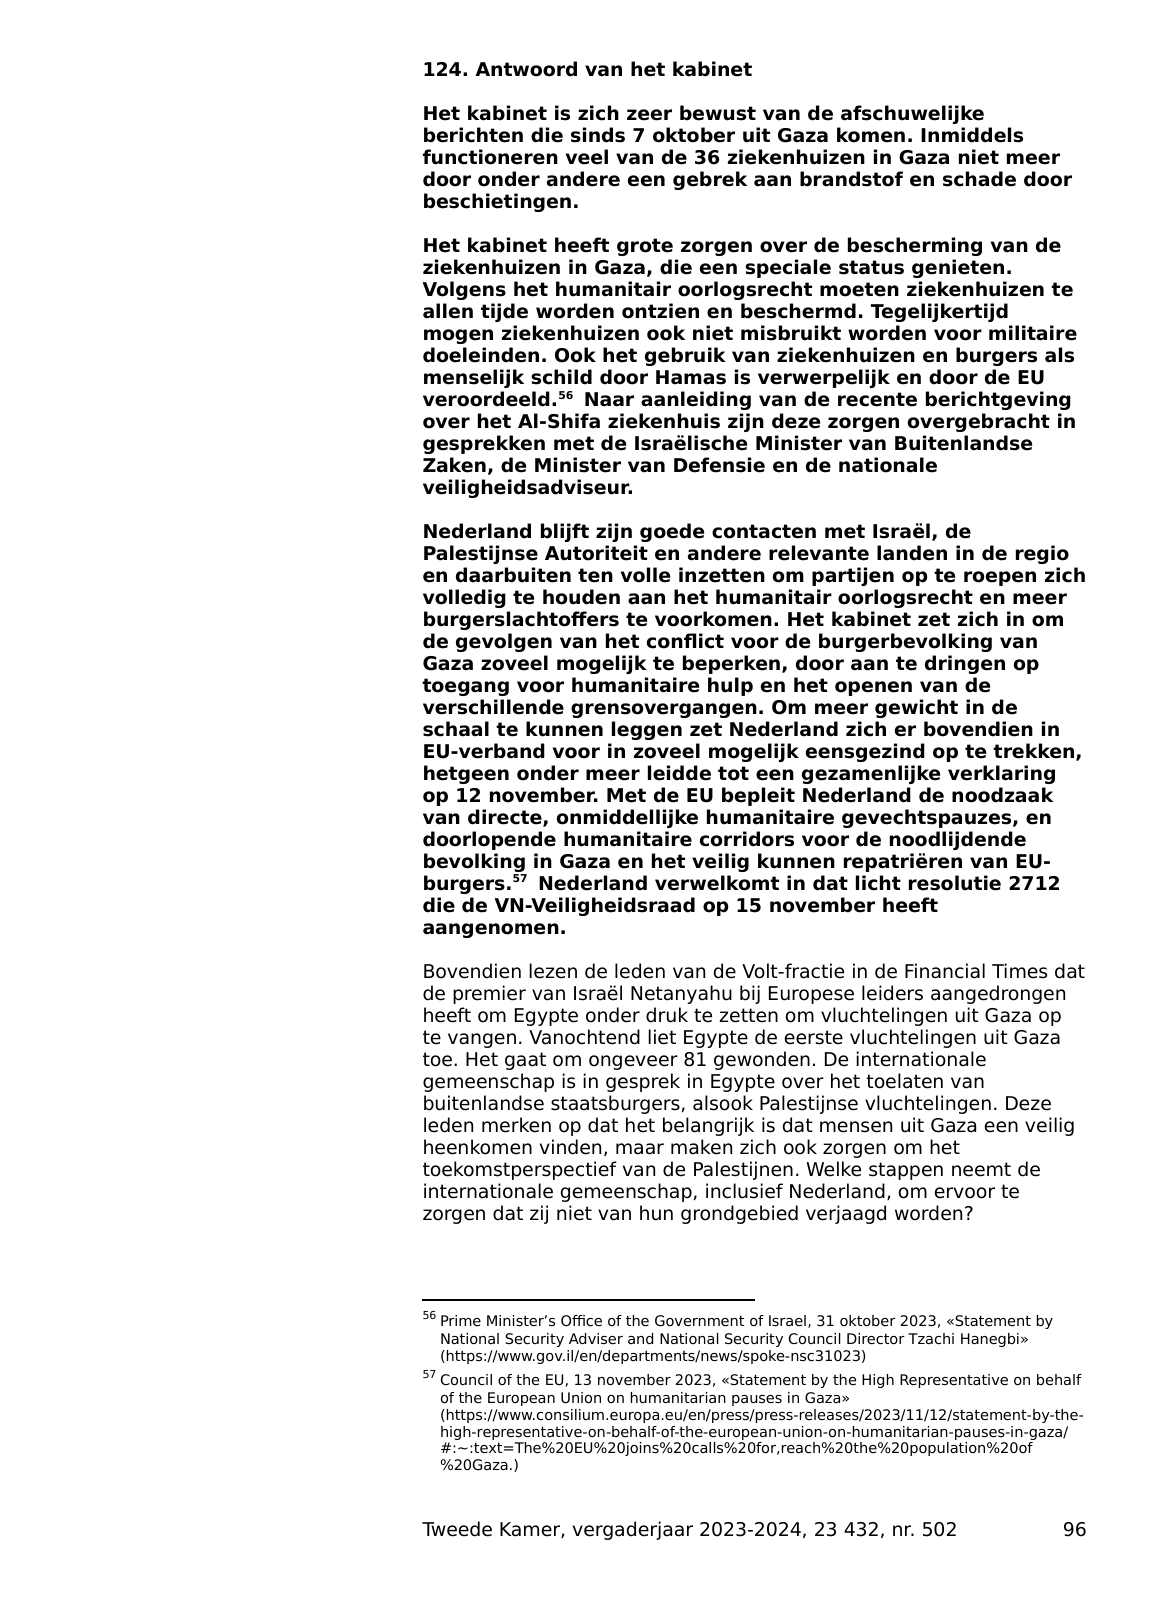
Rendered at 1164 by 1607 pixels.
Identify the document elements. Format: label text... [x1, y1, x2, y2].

text Council of the EU, 13 november 2023, «Statement by the High Representative on behalf of the European Union on humanitarian pauses in Gaza» (https://www.consilium.europa.eu/en/press/press-releases/2023/11/12/statement-by-the-high-representative-on-behalf-of-the-european-union-on-humanitarian-pauses-in-gaza/#:~:text=The%20EU%20joins%20calls%20for,reach%20the%20population%20of%20Gaza.) [422, 1368, 1087, 1474]
text Bovendien lezen de leden van de Volt-fractie in de Financial Times dat de premier van Israël Netanyahu bij Europese leiders aangedrongen heeft om Egypte onder druk te zetten om vluchtelingen uit Gaza op te vangen. Vanochtend liet Egypte de eerste vluchtelingen uit Gaza toe. Het gaat om ongeveer 81 gewonden. De internationale gemeenschap is in gesprek in Egypte over het toelaten van buitenlandse staatsburgers, alsook Palestijnse vluchtelingen. Deze leden merken op dat het belangrijk is dat mensen uit Gaza een veilig heenkomen vinden, maar maken zich ook zorgen om het toekomstperspectief van de Palestijnen. Welke stappen neemt de internationale gemeenschap, inclusief Nederland, om ervoor te zorgen dat zij niet van hun grondgebied verjaagd worden? [422, 961, 1087, 1225]
text Het kabinet is zich zeer bewust van de afschuwelijke berichten die sinds 7 oktober uit Gaza komen. Inmiddels functioneren veel van de 36 ziekenhuizen in Gaza niet meer door onder andere een gebrek aan brandstof en schade door beschietingen. [422, 103, 1087, 213]
text Prime Minister’s Office of the Government of Israel, 31 oktober 2023, «Statement by National Security Adviser and National Security Council Director Tzachi Hanegbi» (https://www.gov.il/en/departments/news/spoke-nsc31023) [422, 1309, 1087, 1365]
text Nederland blijft zijn goede contacten met Israël, de Palestijnse Autoriteit en andere relevante landen in de regio en daarbuiten ten volle inzetten om partijen op te roepen zich volledig te houden aan het humanitair oorlogsrecht en meer burgerslachtoffers te voorkomen. Het kabinet zet zich in om de gevolgen van het conflict voor de burgerbevolking van Gaza zoveel mogelijk te beperken, door aan te dringen op toegang voor humanitaire hulp en het openen van de verschillende grensovergangen. Om meer gewicht in de schaal te kunnen leggen zet Nederland zich er bovendien in EU-verband voor in zoveel mogelijk eensgezind op te trekken, hetgeen onder meer leidde tot een gezamenlijke verklaring op 12 november. Met de EU bepleit Nederland de noodzaak van directe, onmiddellijke humanitaire gevechtspauzes, en doorlopende humanitaire corridors voor de noodlijdende bevolking in Gaza en het veilig kunnen repatriëren van EU-burgers. Nederland verwelkomt in dat licht resolutie 2712 die de VN-Veiligheidsraad op 15 november heeft aangenomen. [422, 521, 1087, 939]
text Het kabinet heeft grote zorgen over de bescherming van de ziekenhuizen in Gaza, die een speciale status genieten. Volgens het humanitair oorlogsrecht moeten ziekenhuizen te allen tijde worden ontzien en beschermd. Tegelijkertijd mogen ziekenhuizen ook niet misbruikt worden voor militaire doeleinden. Ook het gebruik van ziekenhuizen en burgers als menselijk schild door Hamas is verwerpelijk en door de EU veroordeeld. Naar aanleiding van de recente berichtgeving over het Al-Shifa ziekenhuis zijn deze zorgen overgebracht in gesprekken met de Israëlische Minister van Buitenlandse Zaken, de Minister van Defensie en de nationale veiligheidsadviseur. [422, 235, 1087, 499]
subtitle 124. Antwoord van het kabinet [422, 59, 1087, 81]
